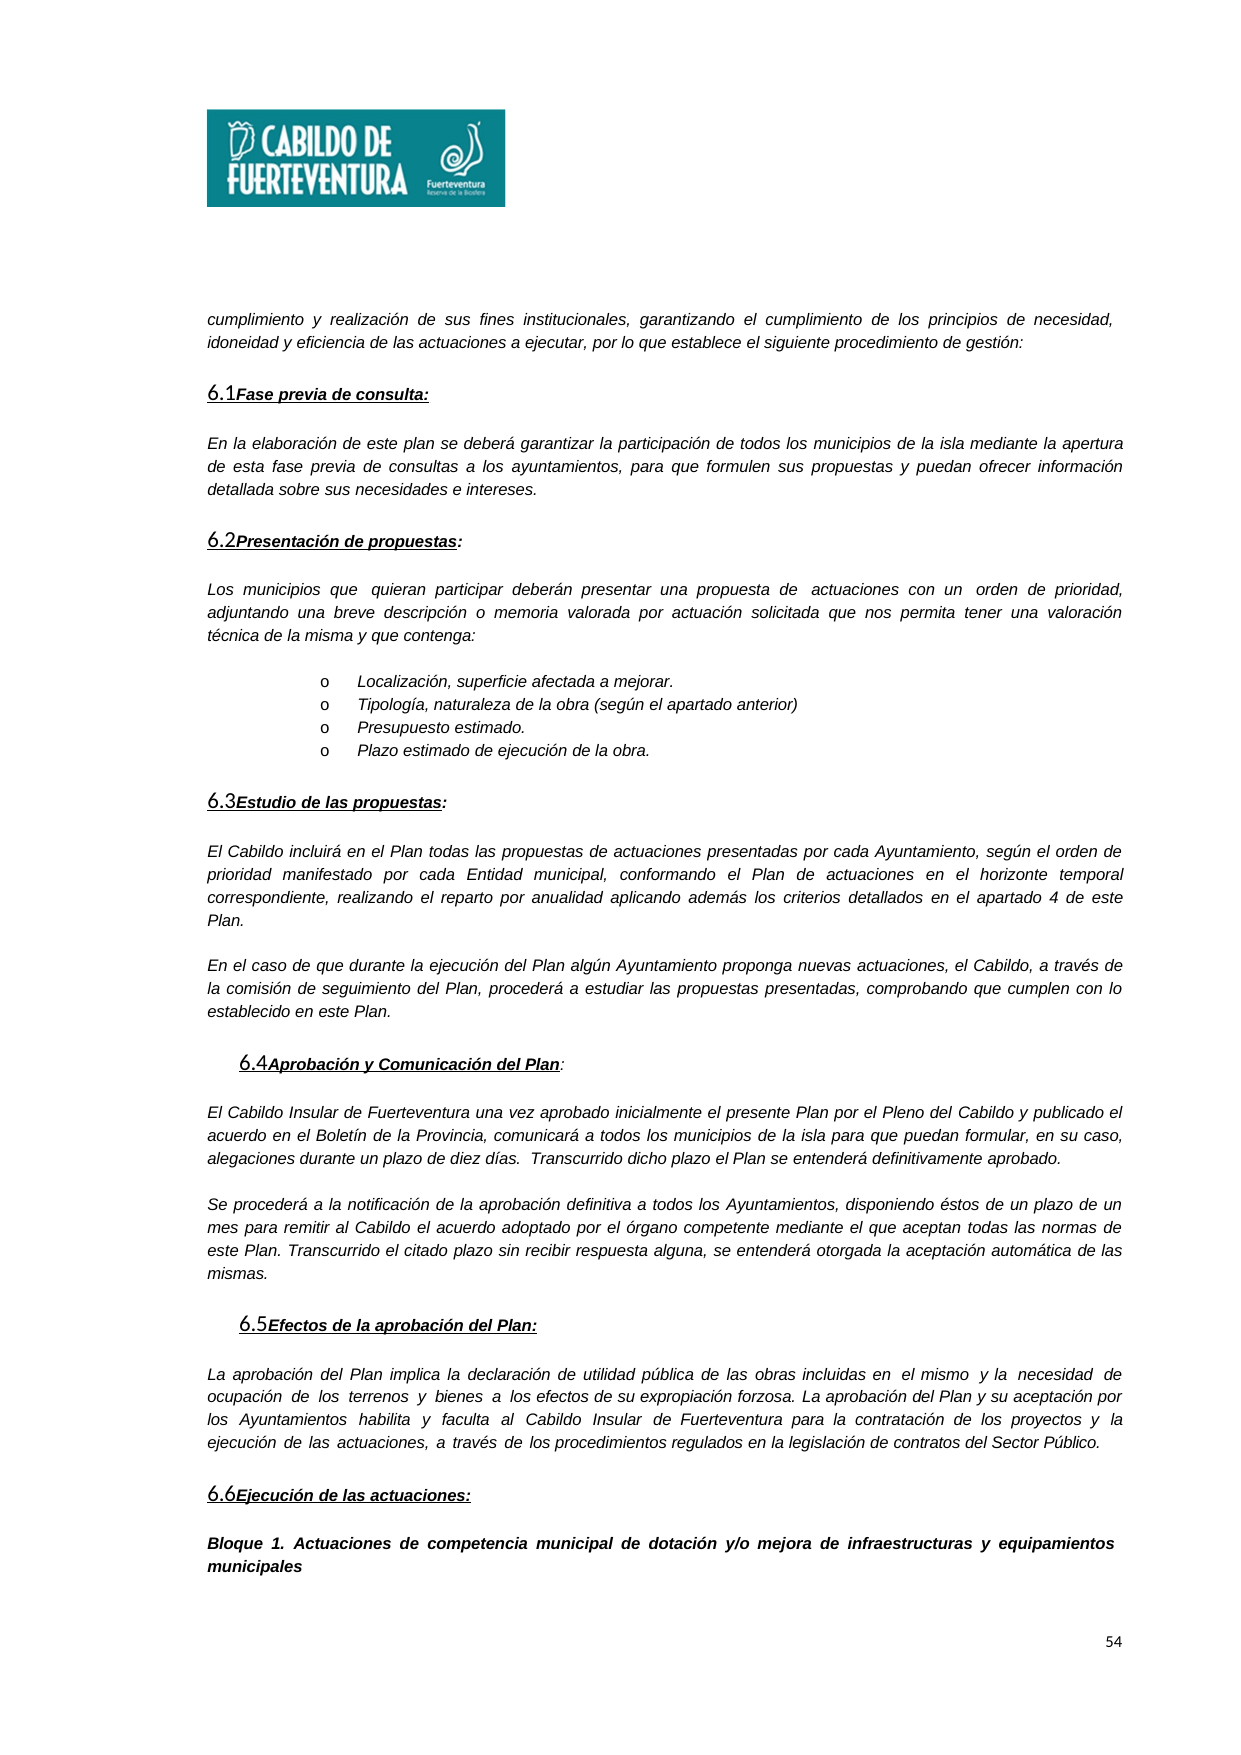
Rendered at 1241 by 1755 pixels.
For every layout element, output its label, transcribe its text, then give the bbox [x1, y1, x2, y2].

list Aprobación y Comunicación del Plan: [239, 1048, 1134, 1076]
text Los municipios que quieran participar deberán presentar una propuesta de actuaciones con un orden de prioridad, adjuntando una breve descripción o memoria valorada por actuación solicitada que nos permita tener una valoración técnica de la misma y que contenga: [207, 580, 1123, 645]
list Fase previa de consulta: [207, 378, 1134, 407]
text En la elaboración de este plan se deberá garantizar la participación de todos los municipios de la isla mediante la apertura de esta fase previa de consultas a los ayuntamientos, para que formulen sus propuestas y puedan ofrecer información detallada sobre sus necesidades e intereses. [207, 433, 1123, 498]
list Presentación de propuestas: [207, 525, 1134, 553]
list Presupuesto estimado. [319, 718, 1134, 738]
list Tipología, naturaleza de la obra (según el apartado anterior) [319, 695, 1134, 715]
list Localización, superficie afectada a mejorar. [319, 672, 1134, 692]
list Ejecución de las actuaciones: [207, 1479, 1134, 1507]
list Efectos de la aprobación del Plan: [239, 1309, 1134, 1337]
text Se procederá a la notificación de la aprobación definitiva a todos los Ayuntamientos, disponiendo éstos de un plazo de un mes para remitir al Cabildo el acuerdo adoptado por el órgano competente mediante el que aceptan todas las normas de este Plan. Transcurrido el citado plazo sin recibir respuesta alguna, se entenderá otorgada la aceptación automática de las mismas. [207, 1195, 1123, 1283]
text El Cabildo Insular de Fuerteventura una vez aprobado inicialmente el presente Plan por el Pleno del Cabildo y publicado el acuerdo en el Boletín de la Provincia, comunicará a todos los municipios de la isla para que puedan formular, en su caso, alegaciones durante un plazo de diez días. Transcurrido dicho plazo el Plan se entenderá definitivamente aprobado. [207, 1103, 1123, 1168]
list Estudio de las propuestas: [207, 787, 1134, 815]
text El Cabildo incluirá en el Plan todas las propuestas de actuaciones presentadas por cada Ayuntamiento, según el orden de prioridad manifestado por cada Entidad municipal, conformando el Plan de actuaciones en el horizonte temporal correspondiente, realizando el reparto por anualidad aplicando además los criterios detallados en el apartado 4 de este Plan. [207, 842, 1123, 929]
list Plazo estimado de ejecución de la obra. [319, 741, 1134, 761]
text Bloque 1. Actuaciones de competencia municipal de dotación y/o mejora de infraestructuras y equipamientos municipales [207, 1534, 1122, 1576]
text En el caso de que durante la ejecución del Plan algún Ayuntamiento proponga nuevas actuaciones, el Cabildo, a través de la comisión de seguimiento del Plan, procederá a estudiar las propuestas presentadas, comprobando que cumplen con lo establecido en este Plan. [207, 956, 1123, 1021]
text cumplimiento y realización de sus fines institucionales, garantizando el cumplimiento de los principios de necesidad, idoneidad y eficiencia de las actuaciones a ejecutar, por lo que establece el siguiente procedimiento de gestión: [207, 310, 1123, 352]
text La aprobación del Plan implica la declaración de utilidad pública de las obras incluidas en el mismo y la necesidad de ocupación de los terrenos y bienes a los efectos de su expropiación forzosa. La aprobación del Plan y su aceptación por los Ayuntamientos habilita y faculta al Cabildo Insular de Fuerteventura para la contratación de los proyectos y la ejecución de las actuaciones, a través de los procedimientos regulados en la legislación de contratos del Sector Público. [207, 1364, 1123, 1452]
